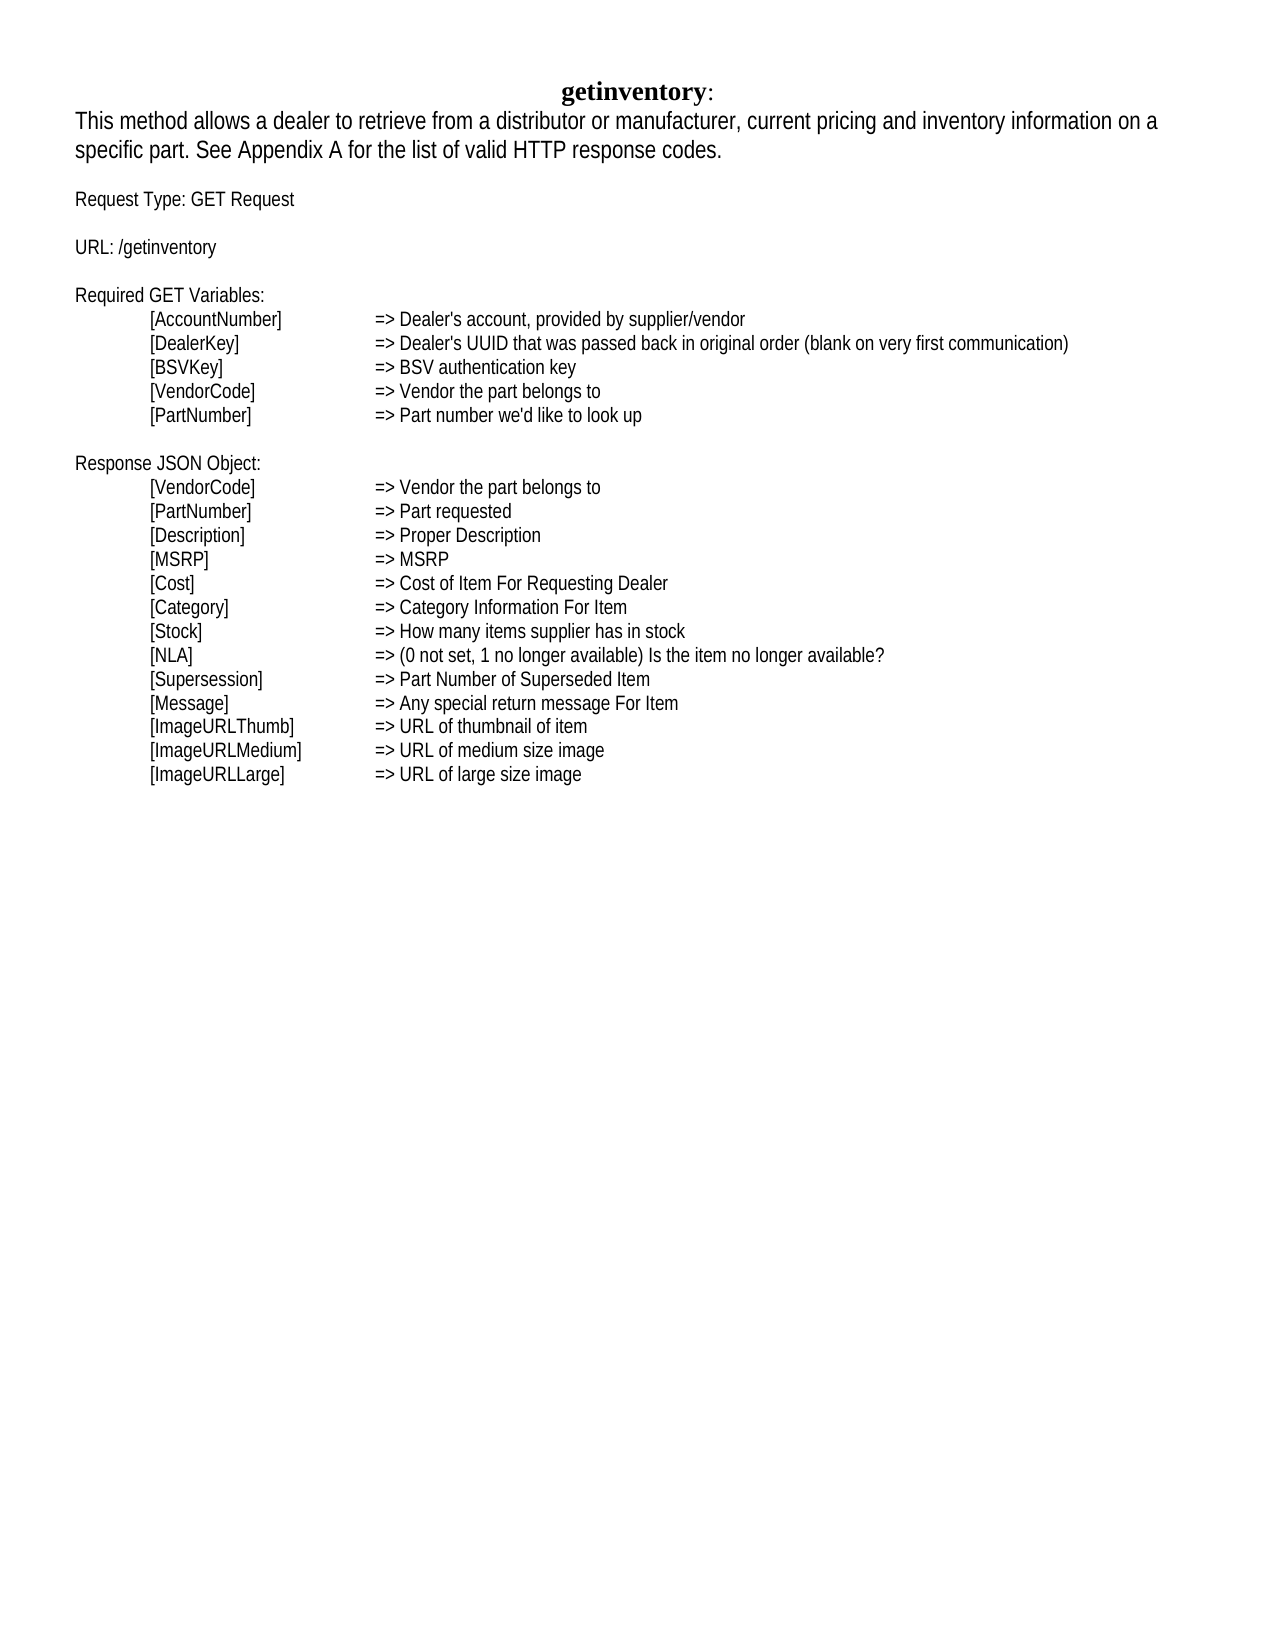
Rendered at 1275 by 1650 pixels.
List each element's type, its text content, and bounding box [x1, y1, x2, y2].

text [Supersession] => Part Number of Superseded Item [75, 667, 1200, 691]
text URL: /getinventory [75, 235, 1200, 259]
text [ImageURLMedium] => URL of medium size image [75, 738, 1200, 762]
text [MSRP] => MSRP [75, 547, 1200, 571]
text [Stock] => How many items supplier has in stock [75, 619, 1200, 643]
text Response JSON Object: [75, 451, 1200, 475]
text [Cost] => Cost of Item For Requesting Dealer [75, 571, 1200, 595]
text [DealerKey] => Dealer's UUID that was passed back in original order (blank on very first communication) [75, 331, 1200, 355]
text Request Type: GET Request [75, 187, 1200, 211]
text [Message] => Any special return message For Item [75, 691, 1200, 714]
text [VendorCode] => Vendor the part belongs to [75, 379, 1200, 403]
text Required GET Variables: [75, 283, 1200, 307]
text [NLA] => (0 not set, 1 no longer available) Is the item no longer available? [75, 643, 1200, 667]
text [Category] => Category Information For Item [75, 595, 1200, 619]
text [ImageURLLarge] => URL of large size image [75, 762, 1200, 786]
text getinventory: [75, 75, 1200, 106]
text [PartNumber] => Part requested [75, 499, 1200, 523]
text [ImageURLThumb] => URL of thumbnail of item [75, 714, 1200, 738]
text [BSVKey] => BSV authentication key [75, 355, 1200, 379]
text [AccountNumber] => Dealer's account, provided by supplier/vendor [75, 307, 1200, 331]
text [Description] => Proper Description [75, 523, 1200, 547]
text [VendorCode] => Vendor the part belongs to [75, 475, 1200, 499]
text [PartNumber] => Part number we'd like to look up [75, 403, 1200, 427]
text This method allows a dealer to retrieve from a distributor or manufacturer, current pricing and inventory information on a specific part. See Appendix A for the list of valid HTTP response codes. [75, 106, 1200, 163]
